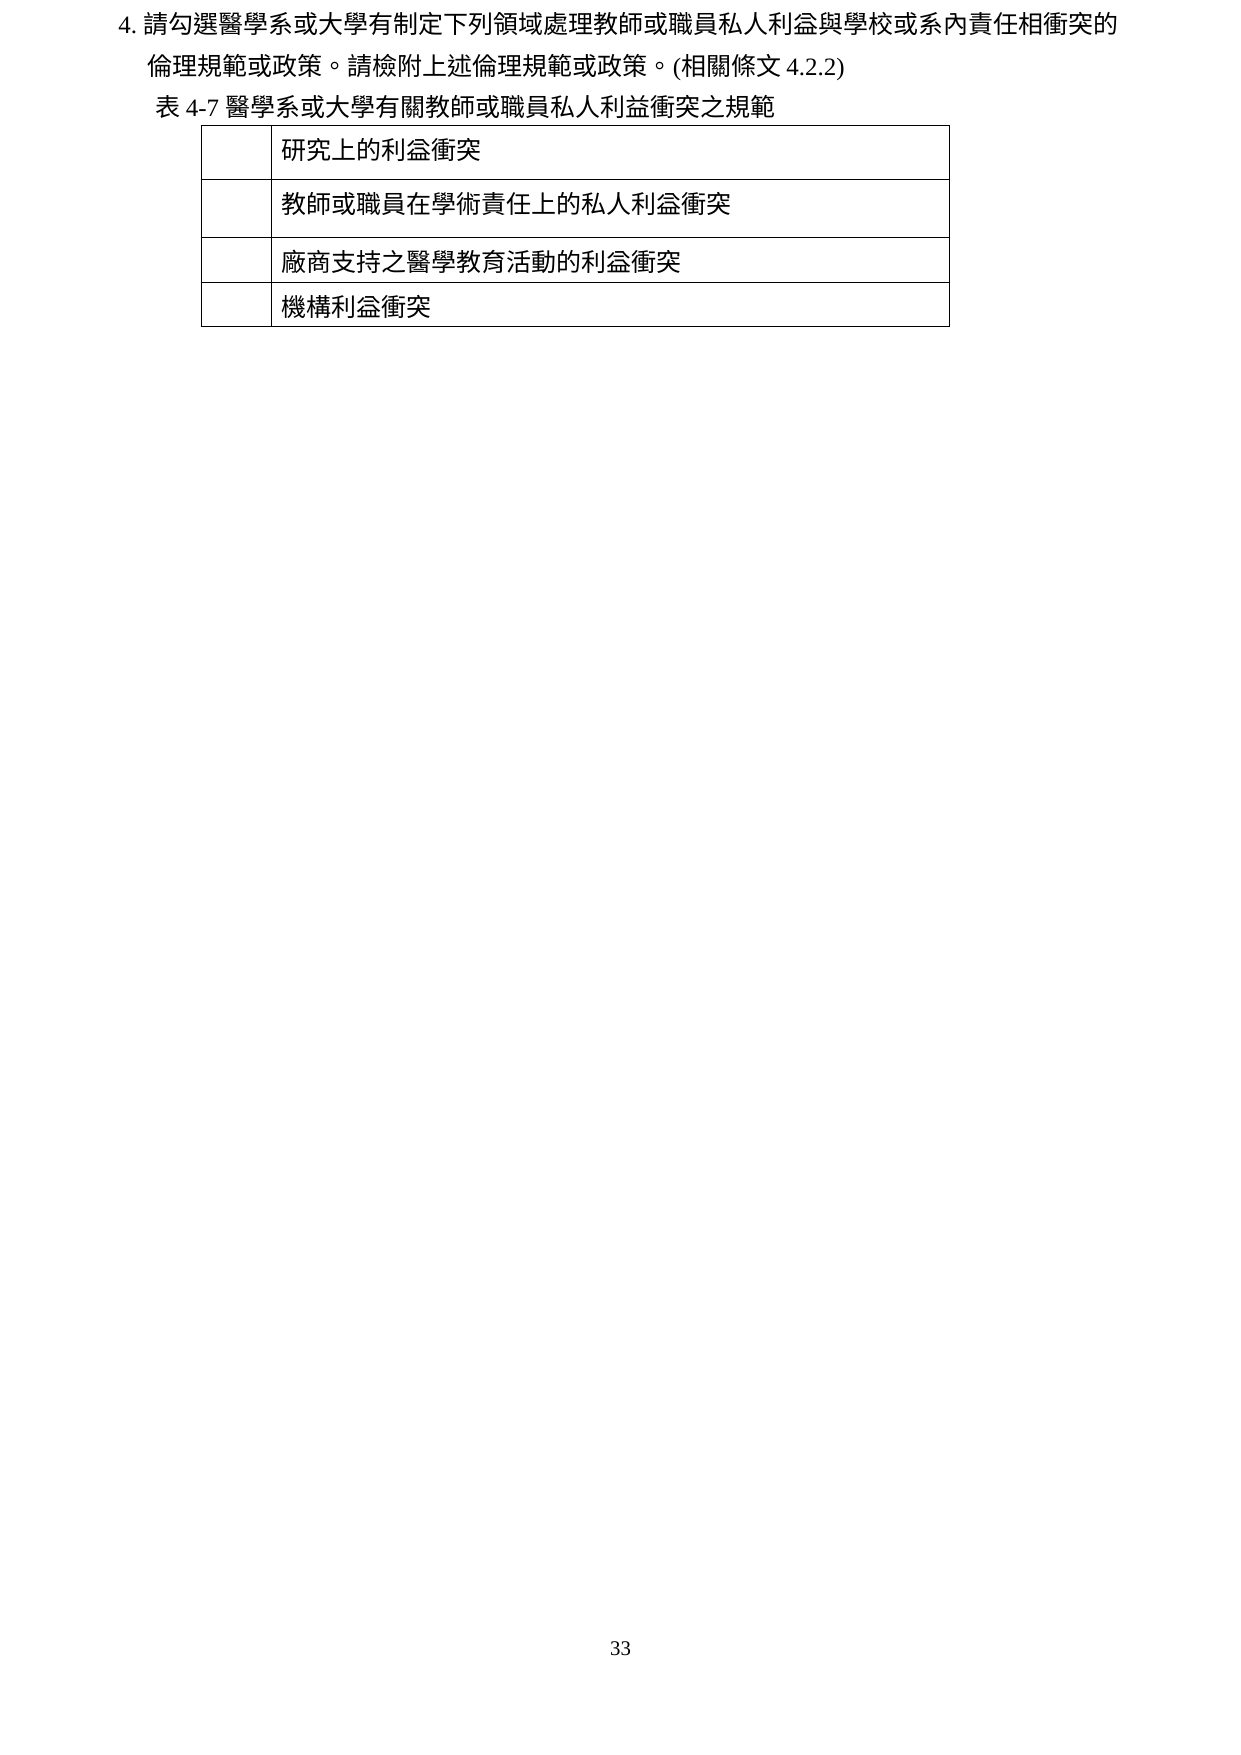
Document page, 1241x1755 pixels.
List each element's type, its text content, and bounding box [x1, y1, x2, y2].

table_cell 教師或職員在學術責任上的私人利益衝突 [272, 180, 949, 237]
table_cell [202, 283, 271, 326]
table_cell [202, 238, 271, 282]
table_cell [202, 180, 271, 237]
text 表4-7 醫學系或大學有關教師或職員私人利益衝突之規範 [118, 83, 1122, 125]
table_header [202, 126, 271, 179]
text 4. 請勾選醫學系或大學有制定下列領域處理教師或職員私人利益與學校或系內責任相衝突的倫理規範或政策。請檢附上述倫理規範或政策。(相關條文4.2.2) [118, 0, 1122, 83]
table_header 研究上的利益衝突 [272, 126, 949, 179]
table_cell 廠商支持之醫學教育活動的利益衝突 [272, 238, 949, 282]
table_cell 機構利益衝突 [272, 283, 949, 326]
